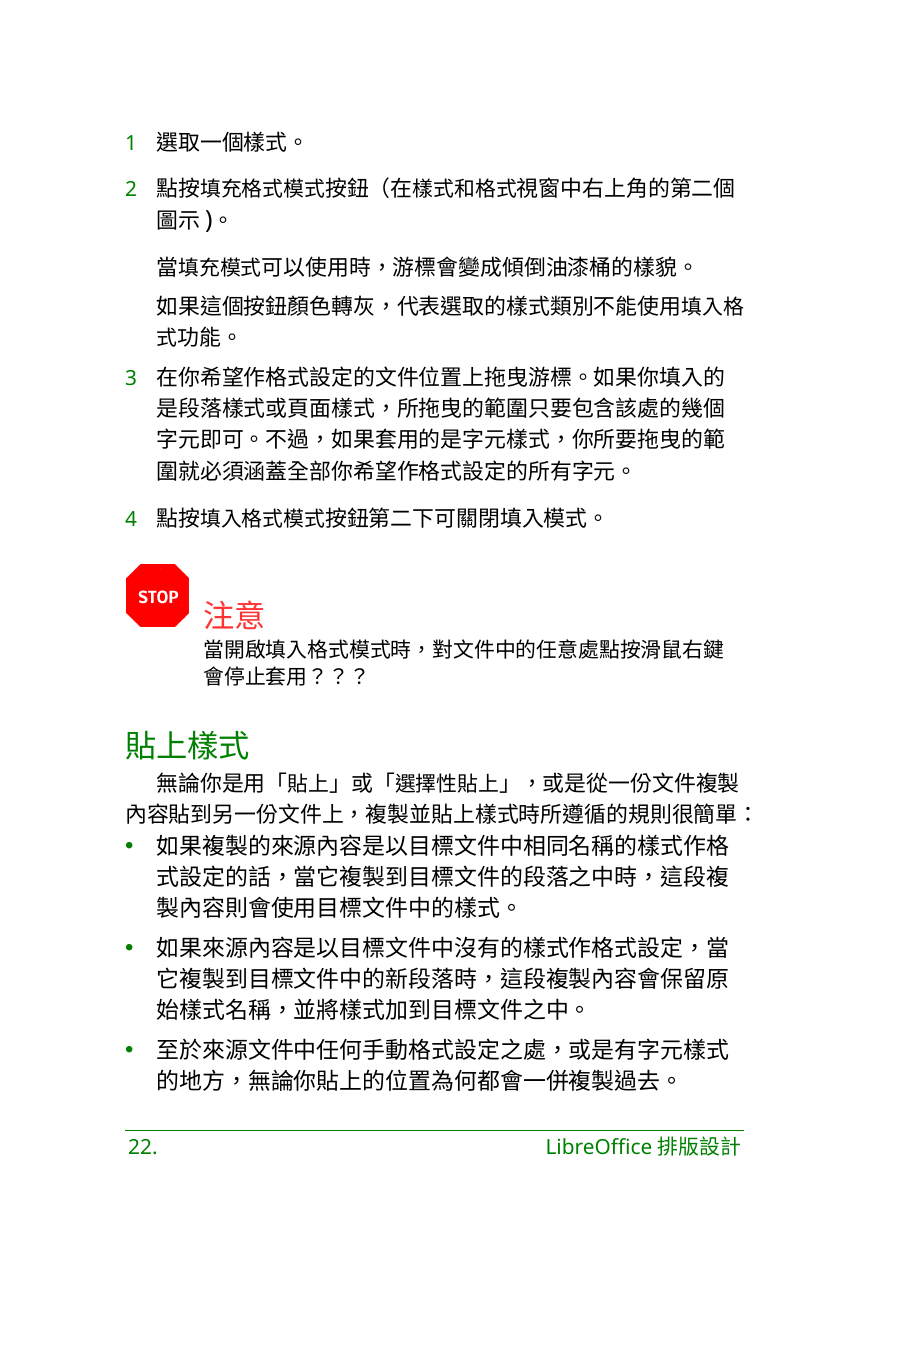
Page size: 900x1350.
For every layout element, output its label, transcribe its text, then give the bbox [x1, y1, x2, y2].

subtitle 貼上樣式 [125, 721, 744, 767]
list 至於來源文件中任何手動格式設定之處，或是有字元樣式的地方，無論你貼上的位置為何都會一併複製過去。 [125, 1033, 744, 1096]
list 在你希望作格式設定的文件位置上拖曳游標。如果你填入的是段落樣式或頁面樣式，所拖曳的範圍只要包含該處的幾個字元即可。不過，如果套用的是字元樣式，你所要拖曳的範圍就必須涵蓋全部你希望作格式設定的所有字元。 [125, 360, 744, 485]
text 如果這個按鈕顏色轉灰，代表選取的樣式類別不能使用填入格式功能。 [156, 289, 744, 352]
picture [126, 564, 189, 627]
list 如果來源內容是以目標文件中沒有的樣式作格式設定，當它複製到目標文件中的新段落時，這段複製內容會保留原始樣式名稱，並將樣式加到目標文件之中。 [125, 931, 744, 1025]
list 如果複製的來源內容是以目標文件中相同名稱的樣式作格式設定的話，當它複製到目標文件的段落之中時，這段複製內容則會使用目標文件中的樣式。 [125, 829, 744, 923]
text 無論你是用「貼上」或「選擇性貼上」，或是從一份文件複製內容貼到另一份文件上，複製並貼上樣式時所遵循的規則很簡單： [125, 767, 744, 829]
list 注意 [125, 563, 744, 636]
list 點按填充格式模式按鈕（在樣式和格式視窗中右上角的第二個圖示 )。 [125, 172, 744, 234]
text 當開啟填入格式模式時，對文件中的任意處點按滑鼠右鍵會停止套用？？？ [203, 636, 744, 690]
list 選取一個樣式。 [125, 125, 744, 156]
text 當填充模式可以使用時，游標會變成傾倒油漆桶的樣貌。 [156, 250, 744, 281]
list 點按填入格式模式按鈕第二下可關閉填入模式。 [125, 501, 744, 532]
